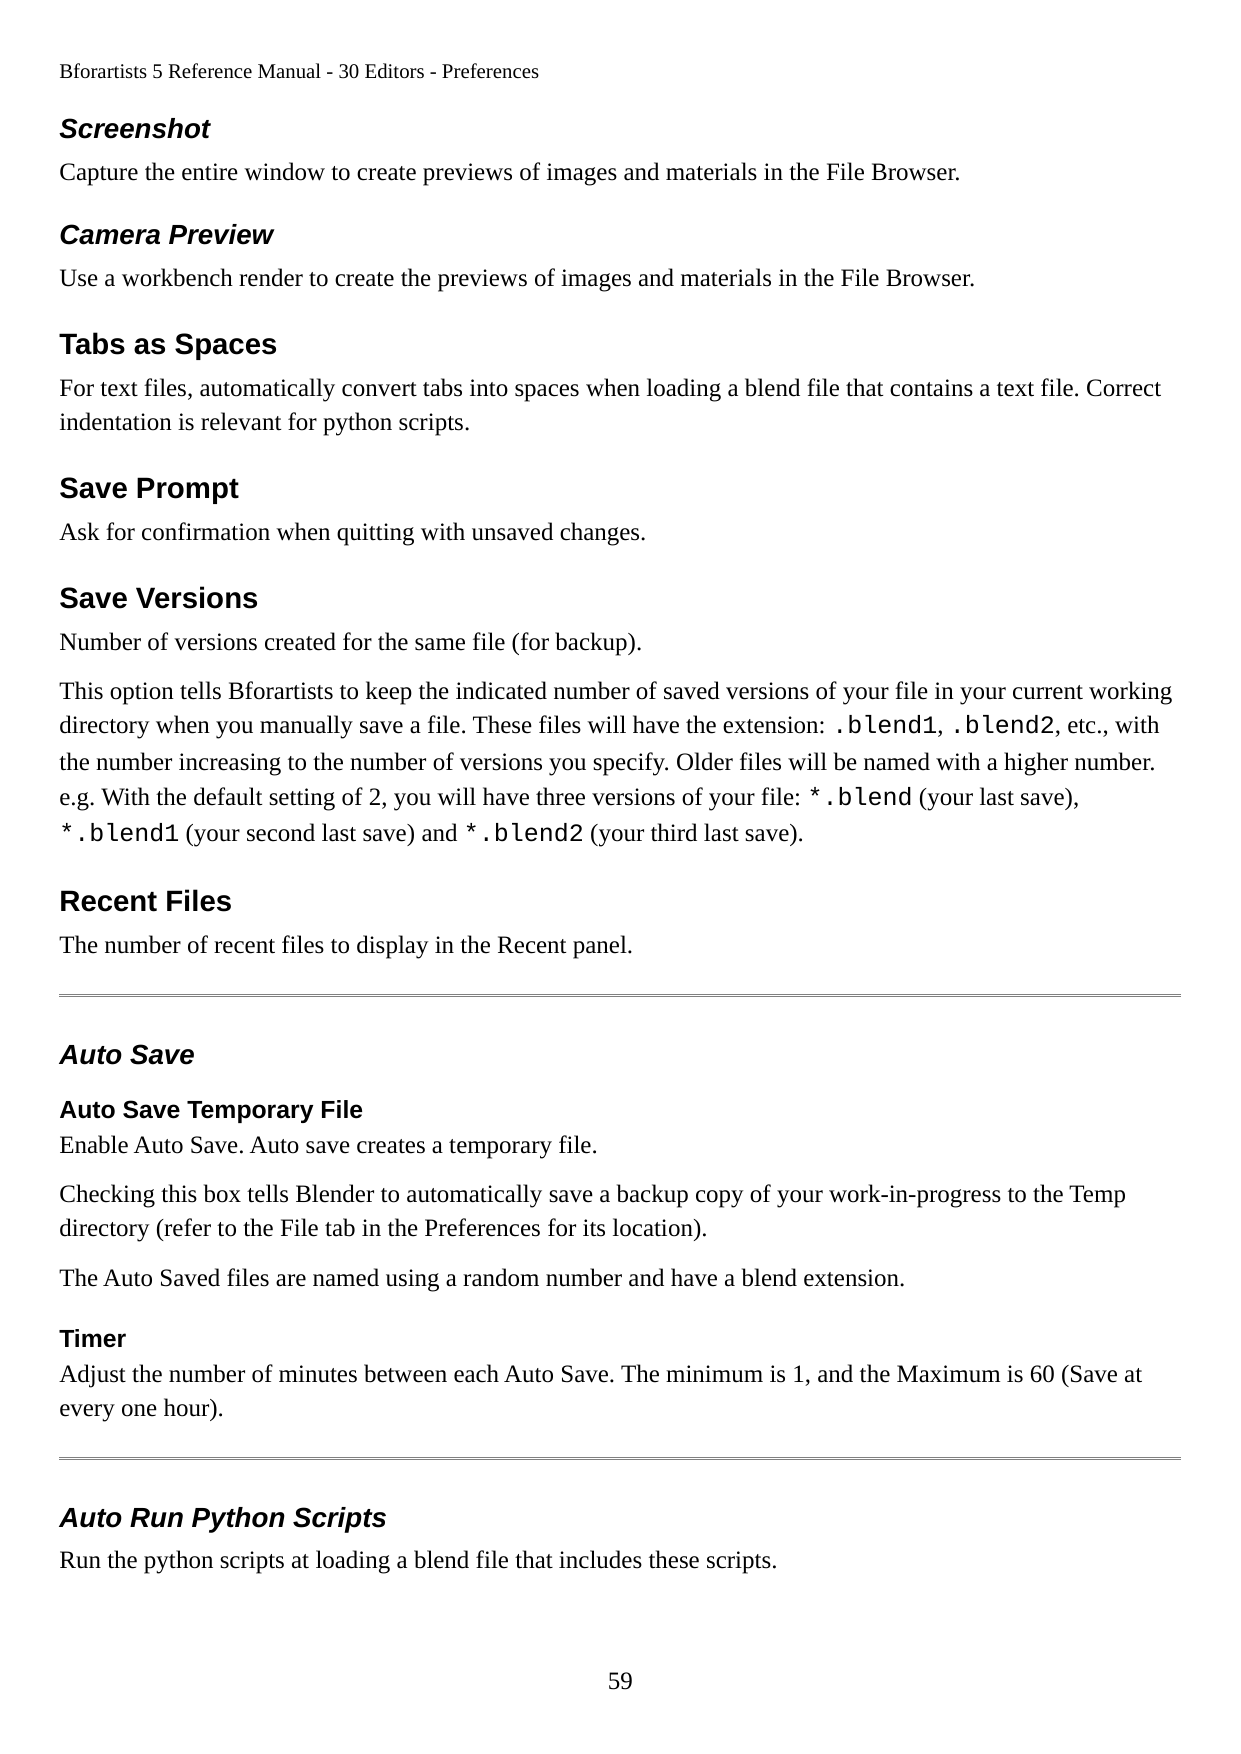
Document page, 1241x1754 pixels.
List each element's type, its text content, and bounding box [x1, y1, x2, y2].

text The Auto Saved files are named using a random number and have a blend extension. [59, 1263, 1181, 1291]
subtitle Auto Run Python Scripts [59, 1501, 1181, 1533]
text For text files, automatically convert tabs into spaces when loading a blend file that contains a text file. Correct indentation is relevant for python scripts. [59, 373, 1181, 436]
text Adjust the number of minutes between each Auto Save. The minimum is 1, and the Maximum is 60 (Save at every one hour). [59, 1359, 1181, 1422]
text Ask for confirmation when quitting with unsaved changes. [59, 517, 1181, 546]
text Use a workbench render to create the previews of images and materials in the File Browser. [59, 263, 1181, 292]
text Capture the entire window to create previews of images and materials in the File Browser. [59, 157, 1181, 186]
subtitle Auto Save [59, 1038, 1181, 1070]
text Number of versions created for the same file (for backup). [59, 627, 1181, 656]
subtitle Save Versions [59, 581, 1181, 614]
subtitle Recent Files [59, 884, 1181, 918]
subtitle Timer [59, 1324, 1181, 1353]
text This option tells Bforartists to keep the indicated number of saved versions of your file in your current working directory when you manually save a file. These files will have the extension: .blend1, .blend2, etc., with the number increasing to the number of versions you specify. Older files will be named with a higher number. e.g. With the default setting of 2, you will have three versions of your file: *.blend (your last save), *.blend1 (your second last save) and *.blend2 (your third last save). [59, 676, 1181, 849]
text The number of recent files to display in the Recent panel. [59, 931, 1181, 959]
text Checking this box tells Blender to automatically save a backup copy of your work-in-progress to the Temp directory (refer to the File tab in the Preferences for its location). [59, 1179, 1181, 1242]
subtitle Tabs as Spaces [59, 327, 1181, 360]
subtitle Camera Preview [59, 218, 1181, 250]
text Enable Auto Save. Auto save creates a temporary file. [59, 1130, 1181, 1159]
subtitle Save Prompt [59, 471, 1181, 505]
subtitle Screenshot [59, 113, 1181, 144]
text Run the python scripts at loading a blend file that includes these scripts. [59, 1546, 1181, 1574]
subtitle Auto Save Temporary File [59, 1095, 1181, 1124]
